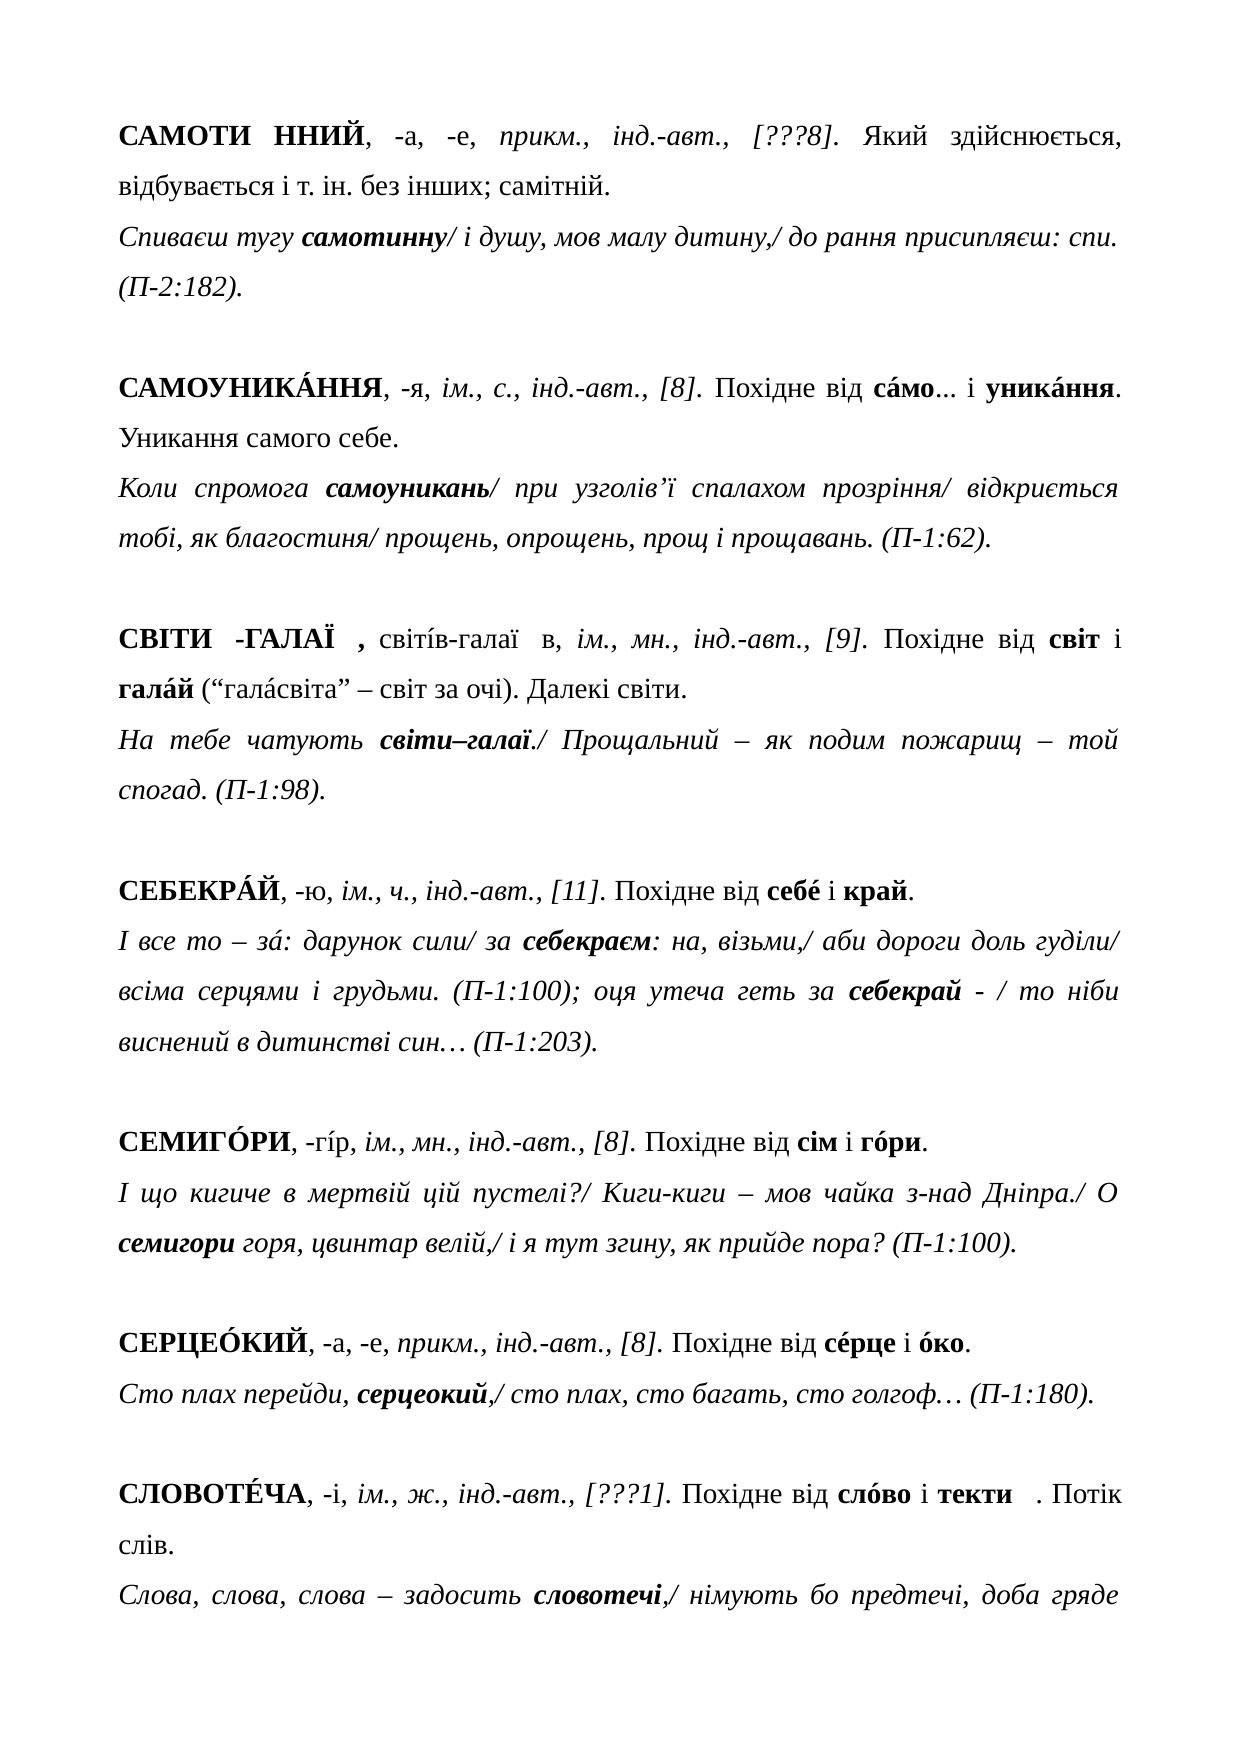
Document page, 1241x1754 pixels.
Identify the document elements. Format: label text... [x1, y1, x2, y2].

text І що кигиче в мертвій цій пустелі?/ Киги-киги – мов чайка з-над Дніпра./ О семигори горя, цвинтар велій,/ і я тут згину, як прийде пора? (П-1:100). [118, 1175, 1122, 1258]
text Світи-галаї, світíв-галаїв, ім., мн., інд.-авт., [9]. Похідне від світ і галáй (“галáсвіта” – світ за очі). Далекі світи. [118, 621, 1122, 705]
text Сто плах перейди, серцеокий,/ сто плах, сто багать, сто голгоф… (П-1:180). [118, 1376, 1122, 1409]
text Себекрáй, -ю, ім., ч., інд.-авт., [11]. Похідне від себé і край. [118, 873, 1122, 906]
text Серцеóкий, -а, -е, прикм., інд.-авт., [8]. Похідне від сéрце і óко. [118, 1326, 1122, 1359]
text І все то – зá: дарунок сили/ за себекраєм: на, візьми,/ аби дороги доль гуділи/ всіма серцями і грудьми. (П-1:100); оця утеча геть за себекрай - / то ніби виснений в дитинстві син… (П-1:203). [118, 923, 1122, 1057]
text Коли спромога самоуникань/ при узголів’ї спалахом прозріння/ відкриється тобі, як благостиня/ прощень, опрощень, прощ і прощавань. (П-1:62). [118, 470, 1122, 554]
text Самотинний, -а, -е, прикм., інд.-авт., [???8]. Який здійснюється, відбувається і т. ін. без інших; самітній. [118, 118, 1122, 202]
text Слова, слова, слова – задосить словотечі,/ німують бо предтечі, доба гряде [118, 1577, 1122, 1611]
text Семигóри, -гíр, ім., мн., інд.-авт., [8]. Похідне від сім і гóри. [118, 1124, 1122, 1158]
text Спиваєш тугу самотинну/ і душу, мов малу дитину,/ до рання присипляєш: спи. (П-2:182). [118, 219, 1122, 303]
text Словотéча, -і, ім., ж., інд.-авт., [???1]. Похідне від слóво і текти. Потік слів. [118, 1477, 1122, 1560]
text Самоуникáння, -я, ім., с., інд.-авт., [8]. Похідне від сáмо... і уникáння. Уникання самого себе. [118, 370, 1122, 453]
text На тебе чатують світи–галаї./ Прощальний – як подим пожарищ – той спогад. (П-1:98). [118, 722, 1122, 806]
